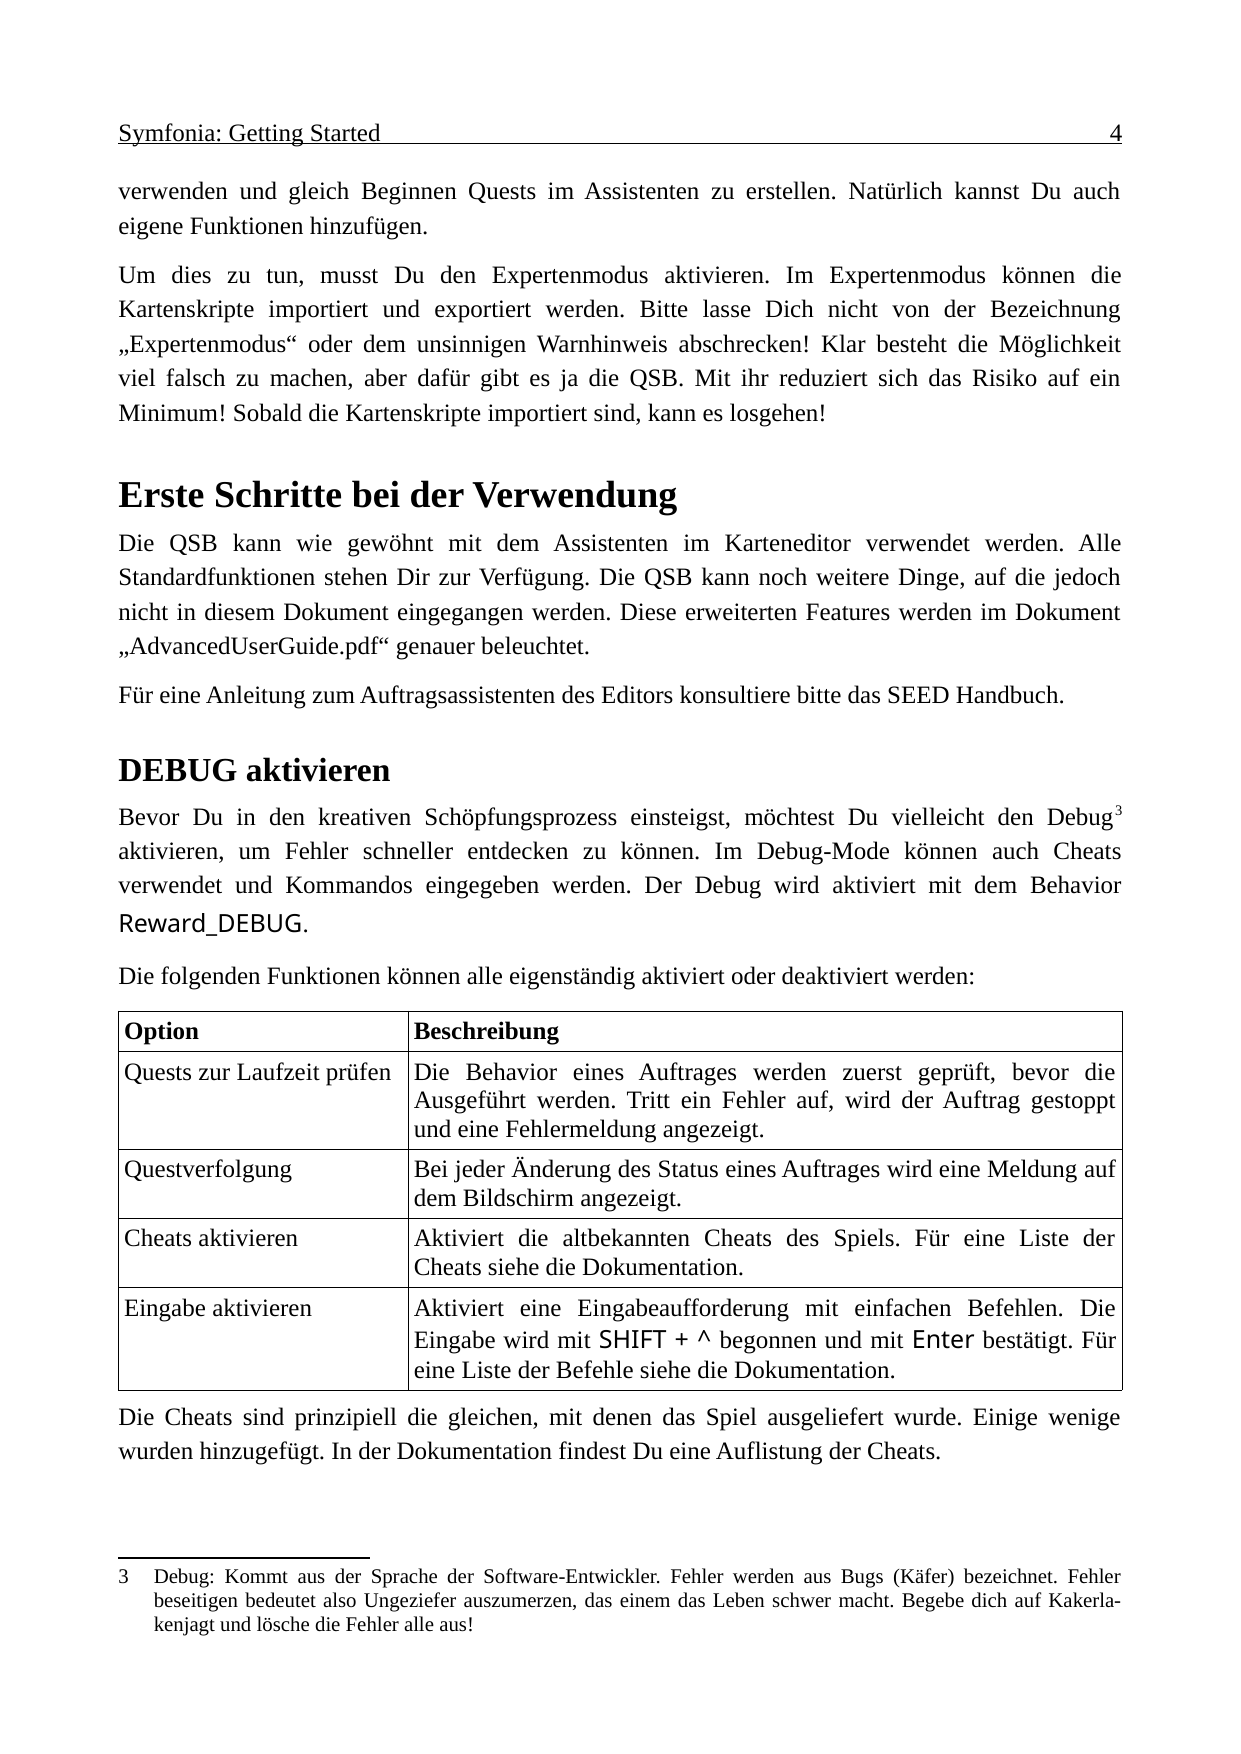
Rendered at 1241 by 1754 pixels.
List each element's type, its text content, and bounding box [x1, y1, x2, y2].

text Bevor Du in den kreativen Schöpfungsprozess einsteigst, möchtest Du vielleicht den Debug aktivieren, um Fehler schneller entdecken zu können. Im Debug-Mode können auch Cheats verwendet und Kommandos eingegeben werden. Der Debug wird aktiviert mit dem Behavior Reward_DEBUG. [118, 802, 1122, 940]
text Die Cheats sind prinzipiell die gleichen, mit denen das Spiel ausgeliefert wurde. Einige wenige wurden hinzugefügt. In der Dokumentation findest Du eine Auflistung der Cheats. [118, 1402, 1122, 1465]
table_cell Quests zur Laufzeit prüfen [119, 1052, 408, 1149]
table_cell Die Behavior eines Auftrages werden zuerst geprüft, bevor die Ausgeführt werden. Tritt ein Fehler auf, wird der Auftrag gestoppt und eine Fehlermeldung angezeigt. [409, 1052, 1122, 1149]
text Die folgenden Funktionen können alle eigenständig aktiviert oder deaktiviert werden: [118, 961, 1122, 990]
table_header Beschreibung [409, 1012, 1122, 1051]
text verwenden und gleich Beginnen Quests im Assistenten zu erstellen. Natürlich kannst Du auch eigene Funktionen hinzufügen. [118, 176, 1122, 239]
table_cell Questverfolgung [119, 1150, 408, 1218]
text Für eine Anleitung zum Auftragsassistenten des Editors konsultiere bitte das SEED Handbuch. [118, 681, 1122, 709]
table_cell Aktiviert die altbekannten Cheats des Spiels. Für eine Liste der Cheats siehe die Dokumentation. [409, 1219, 1122, 1287]
table_header Option [119, 1012, 408, 1051]
subtitle Erste Schritte bei der Verwendung [118, 472, 1122, 516]
text Debug: Kommt aus der Sprache der Software-Entwickler. Fehler werden aus Bugs (Käfer) bezeichnet. Fehler beseitigen bedeutet also Ungeziefer auszumerzen, das einem das Leben schwer macht. Begebe dich auf Kakerla-kenjagt und lösche die Fehler alle aus! [118, 1564, 1122, 1636]
table_cell Cheats aktivieren [119, 1219, 408, 1287]
table_cell Bei jeder Änderung des Status eines Auftrages wird eine Meldung auf dem Bildschirm angezeigt. [409, 1150, 1122, 1218]
table_cell Aktiviert eine Eingabeaufforderung mit einfachen Befehlen. Die Eingabe wird mit SHIFT + ^ begonnen und mit Enter bestätigt. Für eine Liste der Befehle siehe die Dokumentation. [409, 1288, 1122, 1390]
subtitle DEBUG aktivieren [118, 750, 1122, 789]
text Um dies zu tun, musst Du den Expertenmodus aktivieren. Im Expertenmodus können die Kartenskripte importiert und exportiert werden. Bitte lasse Dich nicht von der Bezeichnung „Expertenmodus“ oder dem unsinnigen Warnhinweis abschrecken! Klar besteht die Möglichkeit viel falsch zu machen, aber dafür gibt es ja die QSB. Mit ihr reduziert sich das Risiko auf ein Minimum! Sobald die Kartenskripte importiert sind, kann es losgehen! [118, 260, 1122, 427]
table_cell Eingabe aktivieren [119, 1288, 408, 1390]
text Die QSB kann wie gewöhnt mit dem Assistenten im Karteneditor verwendet werden. Alle Standardfunktionen stehen Dir zur Verfügung. Die QSB kann noch weitere Dinge, auf die jedoch nicht in diesem Dokument eingegangen werden. Diese erweiterten Features werden im Dokument „AdvancedUserGuide.pdf“ genauer beleuchtet. [118, 528, 1122, 660]
